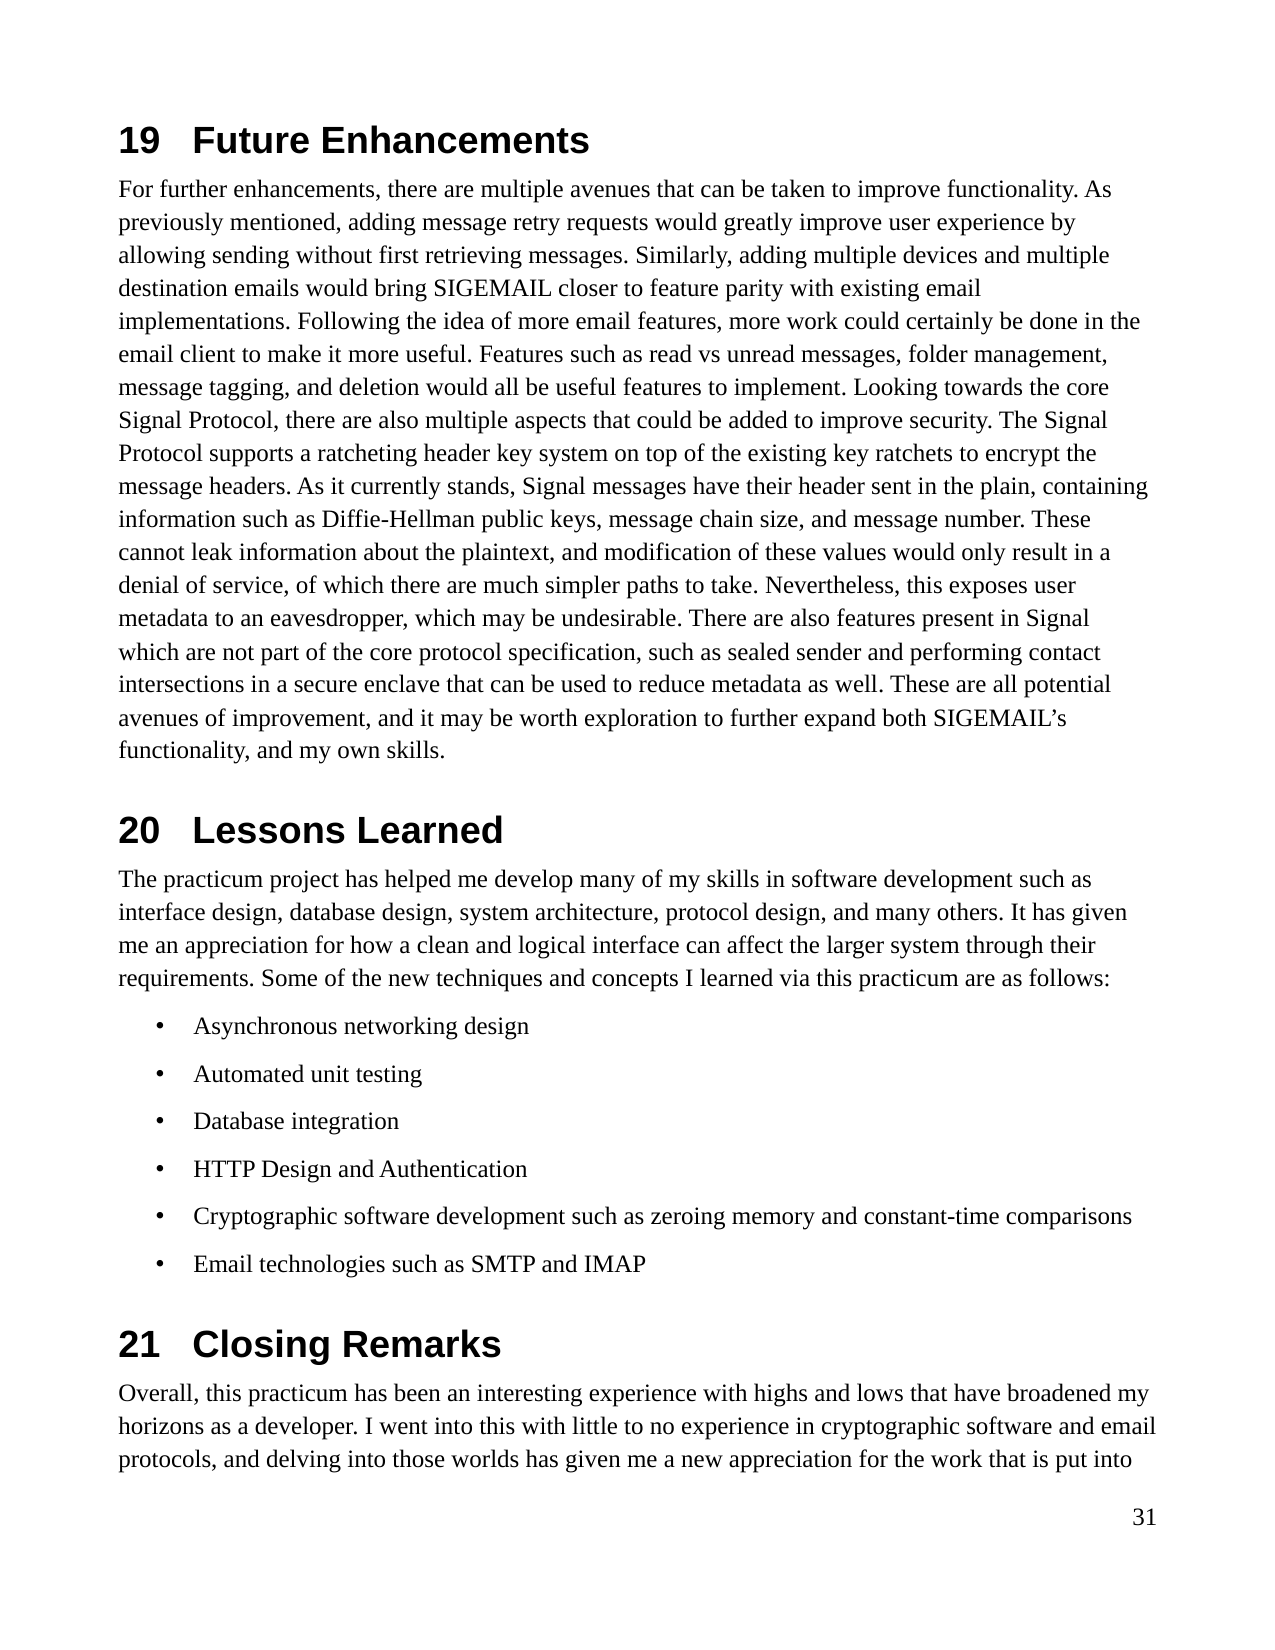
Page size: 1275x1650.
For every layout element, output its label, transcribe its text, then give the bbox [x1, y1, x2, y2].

list HTTP Design and Authentication [156, 1154, 1157, 1183]
text For further enhancements, there are multiple avenues that can be taken to improve functionality. As previously mentioned, adding message retry requests would greatly improve user experience by allowing sending without first retrieving messages. Similarly, adding multiple devices and multiple destination emails would bring SIGEMAIL closer to feature parity with existing email implementations. Following the idea of more email features, more work could certainly be done in the email client to make it more useful. Features such as read vs unread messages, folder management, message tagging, and deletion would all be useful features to implement. Looking towards the core Signal Protocol, there are also multiple aspects that could be added to improve security. The Signal Protocol supports a ratcheting header key system on top of the existing key ratchets to encrypt the message headers. As it currently stands, Signal messages have their header sent in the plain, containing information such as Diffie-Hellman public keys, message chain size, and message number. These cannot leak information about the plaintext, and modification of these values would only result in a denial of service, of which there are much simpler paths to take. Nevertheless, this exposes user metadata to an eavesdropper, which may be undesirable. There are also features present in Signal which are not part of the core protocol specification, such as sealed sender and performing contact intersections in a secure enclave that can be used to reduce metadata as well. These are all potential avenues of improvement, and it may be worth exploration to further expand both SIGEMAIL’s functionality, and my own skills. [118, 174, 1157, 764]
subtitle Closing Remarks [118, 1322, 1157, 1365]
subtitle Lessons Learned [118, 808, 1157, 852]
subtitle Future Enhancements [118, 118, 1157, 162]
text The practicum project has helped me develop many of my skills in software development such as interface design, database design, system architecture, protocol design, and many others. It has given me an appreciation for how a clean and logical interface can affect the larger system through their requirements. Some of the new techniques and concepts I learned via this practicum are as follows: [118, 864, 1157, 992]
list Email technologies such as SMTP and IMAP [156, 1249, 1157, 1278]
list Database integration [156, 1106, 1157, 1135]
list Asynchronous networking design [156, 1011, 1157, 1040]
text Overall, this practicum has been an interesting experience with highs and lows that have broadened my horizons as a developer. I went into this with little to no experience in cryptographic software and email protocols, and delving into those worlds has given me a new appreciation for the work that is put into [118, 1378, 1157, 1473]
list Cryptographic software development such as zeroing memory and constant-time comparisons [156, 1201, 1157, 1230]
list Automated unit testing [156, 1059, 1157, 1087]
